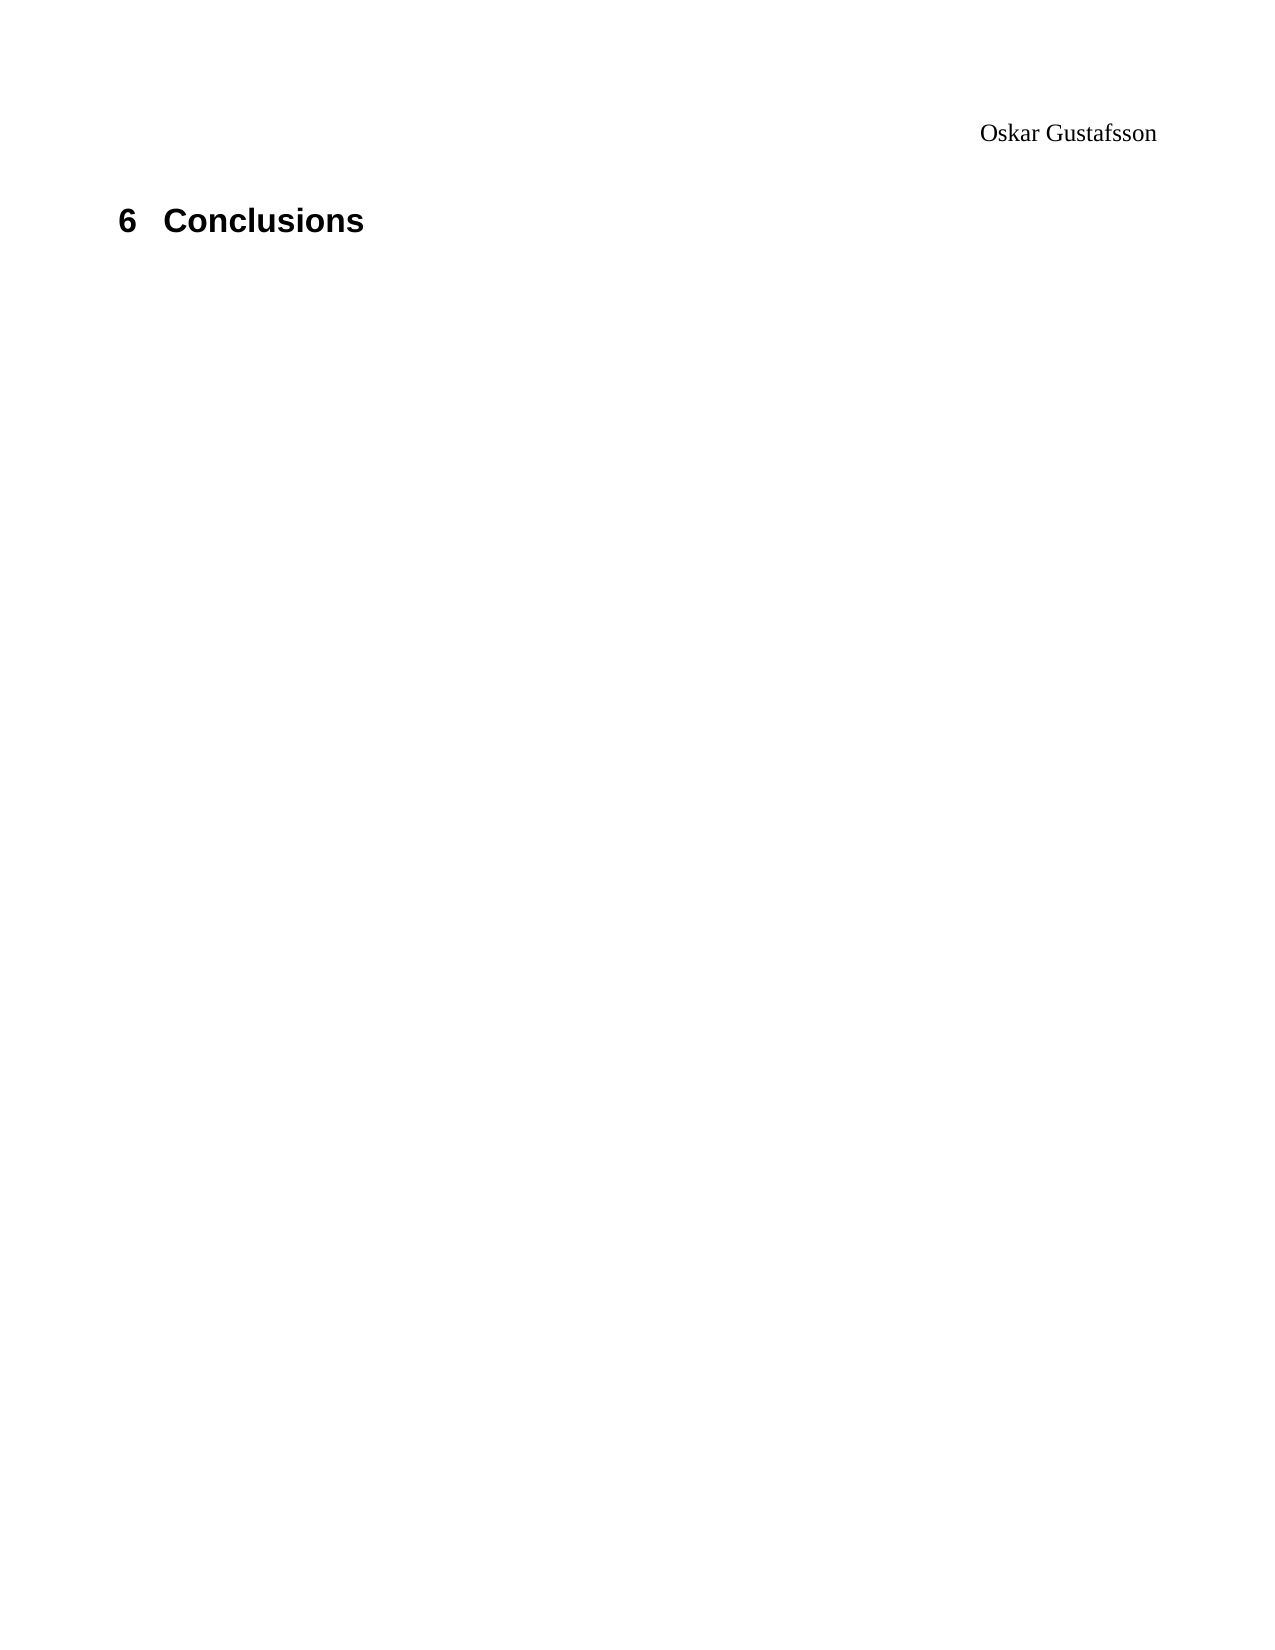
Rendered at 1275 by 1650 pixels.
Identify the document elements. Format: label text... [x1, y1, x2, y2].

subtitle Conclusions [118, 201, 1157, 240]
